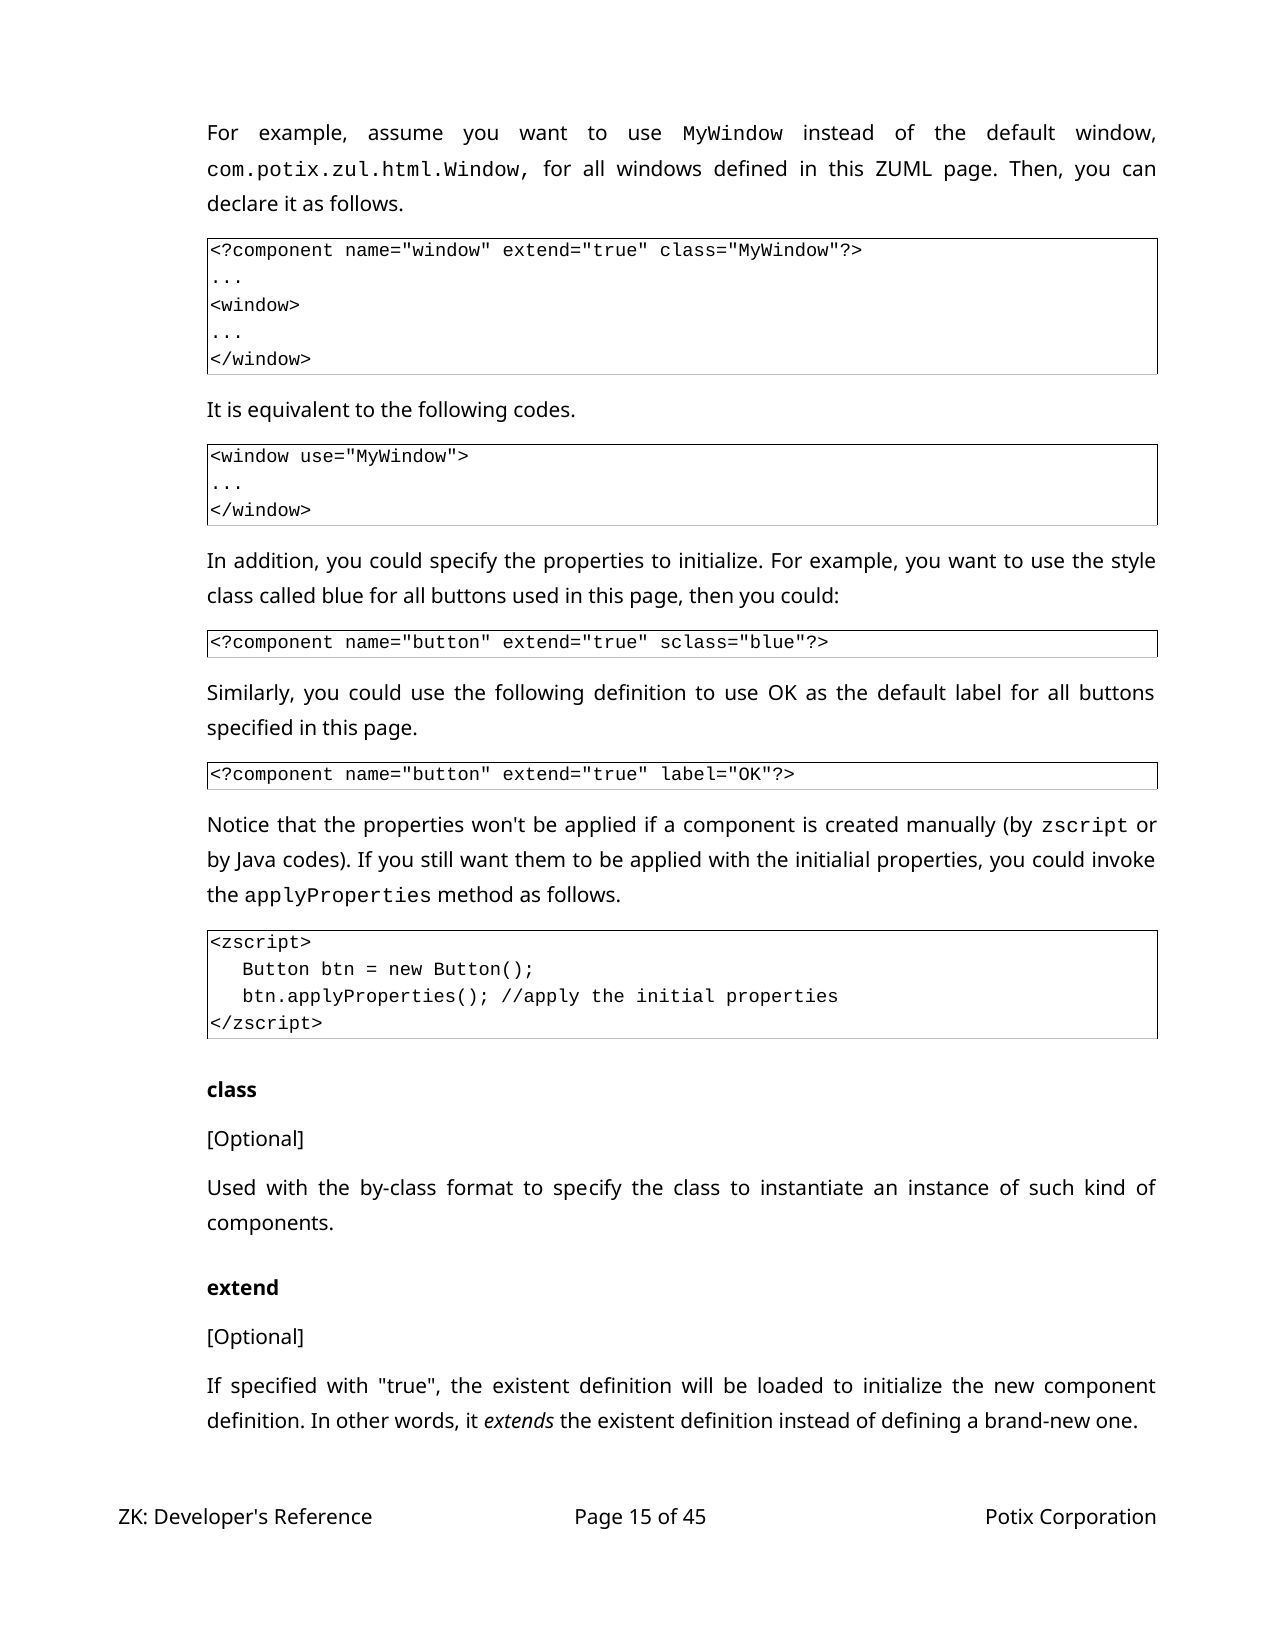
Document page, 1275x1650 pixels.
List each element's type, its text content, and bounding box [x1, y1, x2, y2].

text <zscript> [208, 931, 1157, 954]
subtitle extend [207, 1273, 1157, 1301]
text ... [208, 319, 1157, 344]
text </window> [208, 347, 1157, 374]
text ... [208, 265, 1157, 289]
text </window> [208, 498, 1157, 525]
subtitle class [207, 1075, 1157, 1103]
text btn.applyProperties(); //apply the initial properties [208, 984, 1157, 1008]
text Notice that the properties won't be applied if a component is created manually (by zscript or by Java codes). If you still want them to be applied with the initialial properties, you could invoke the applyProperties method as follows. [207, 810, 1157, 909]
text <?component name="button" extend="true" sclass="blue"?> [208, 631, 1157, 657]
text Button btn = new Button(); [208, 957, 1157, 981]
text In addition, you could specify the properties to initialize. For example, you want to use the style class called blue for all buttons used in this page, then you could: [207, 546, 1157, 609]
text </zscript> [208, 1011, 1157, 1038]
text ... [208, 471, 1157, 495]
text <?component name="window" extend="true" class="MyWindow"?> [208, 239, 1157, 262]
text <window> [208, 292, 1157, 317]
text <?component name="button" extend="true" label="OK"?> [208, 763, 1157, 789]
text Similarly, you could use the following definition to use OK as the default label for all buttons specified in this page. [207, 678, 1157, 741]
text It is equivalent to the following codes. [207, 395, 1157, 423]
text [Optional] [207, 1124, 1157, 1152]
text Used with the by-class format to specify the class to instantiate an instance of such kind of components. [207, 1173, 1157, 1236]
text <window use="MyWindow"> [208, 445, 1157, 468]
text If specified with "true", the existent definition will be loaded to initialize the new component definition. In other words, it extends the existent definition instead of defining a brand-new one. [207, 1371, 1157, 1434]
text For example, assume you want to use MyWindow instead of the default window, com.potix.zul.html.Window, for all windows defined in this ZUML page. Then, you can declare it as follows. [207, 118, 1157, 217]
text [Optional] [207, 1322, 1157, 1350]
